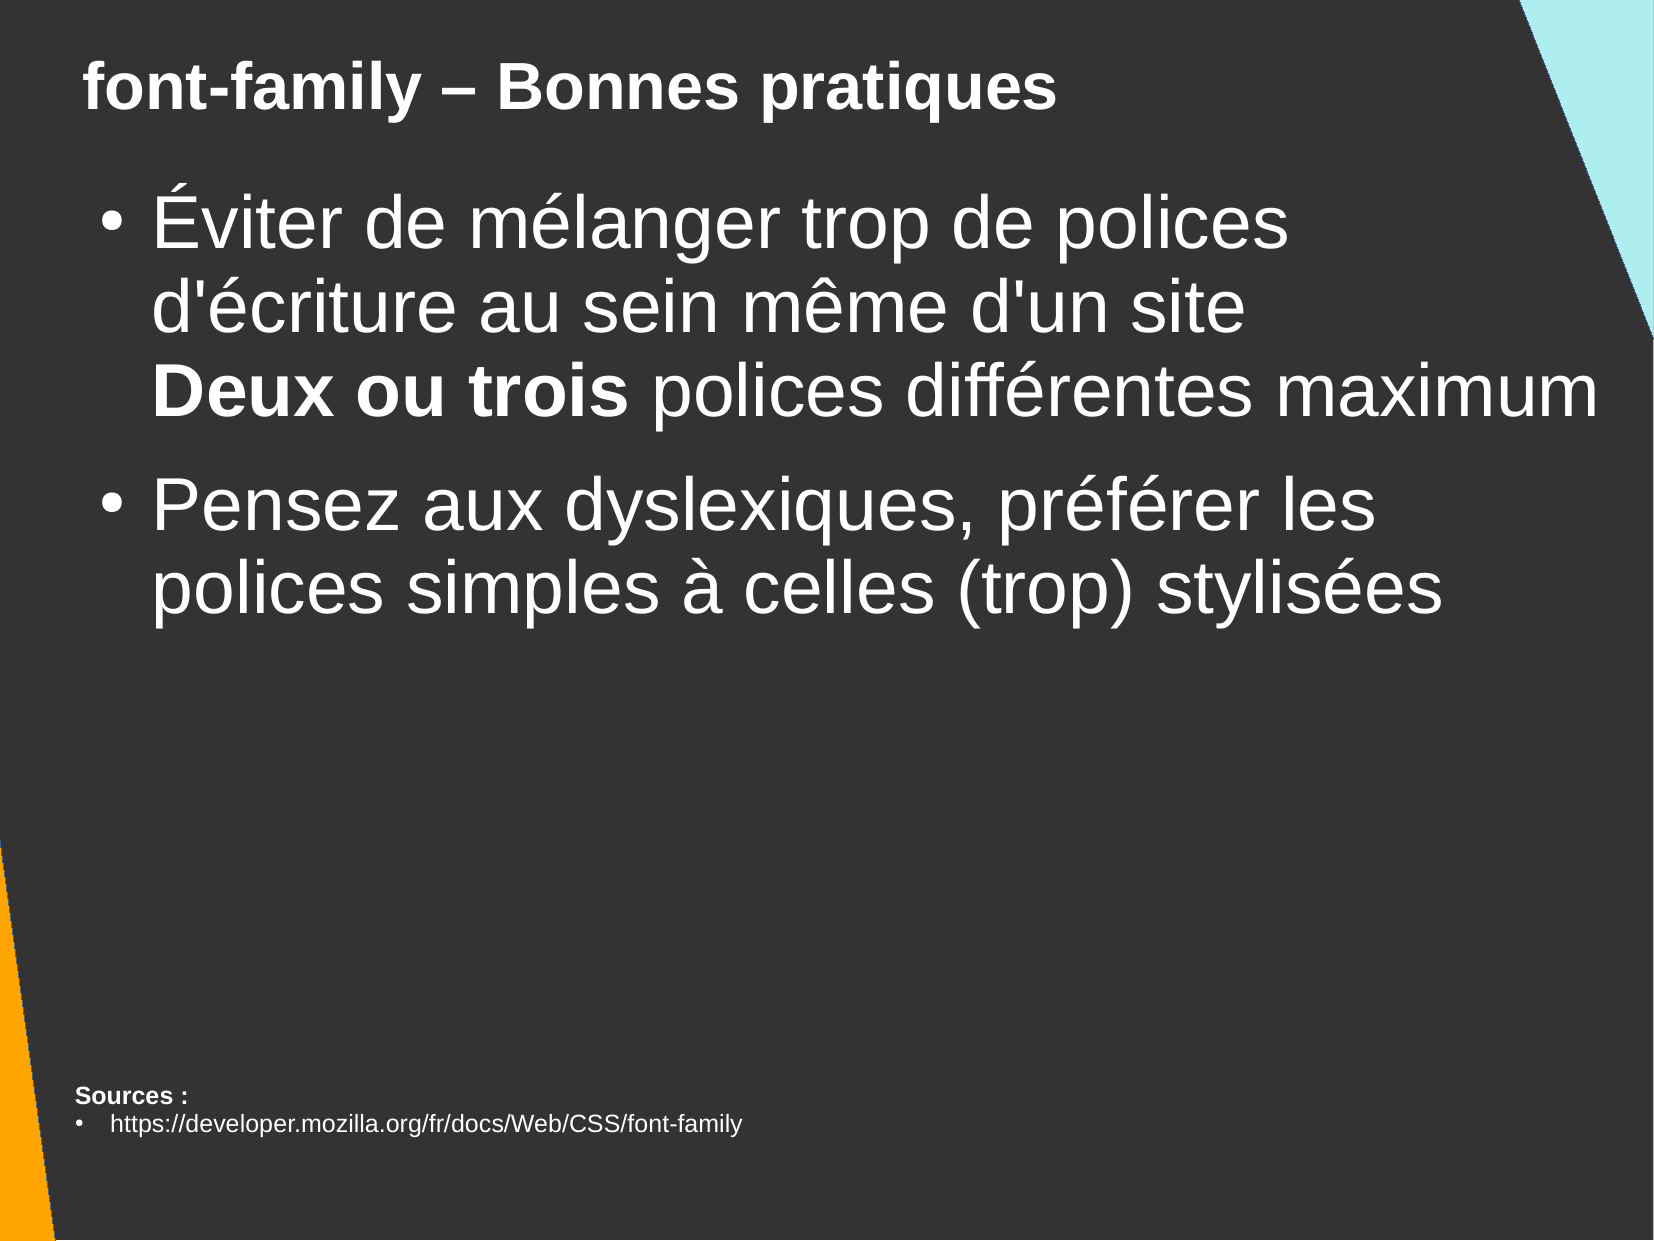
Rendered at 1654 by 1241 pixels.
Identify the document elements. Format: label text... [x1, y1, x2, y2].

text_box [1519, 0, 1654, 340]
text_box [0, 840, 56, 1241]
list Éviter de mélanger trop de polices d'écriture au sein même d'un site Deux ou trois polices différentes maximum Pensez aux dyslexiques, préférer les polices simples à celles (trop) stylisées [80, 180, 1605, 827]
text_box Sources : https://developer.mozilla.org/fr/docs/Web/CSS/font-family [60, 1074, 1546, 1241]
title font-family – Bonnes pratiques [82, 49, 1571, 152]
